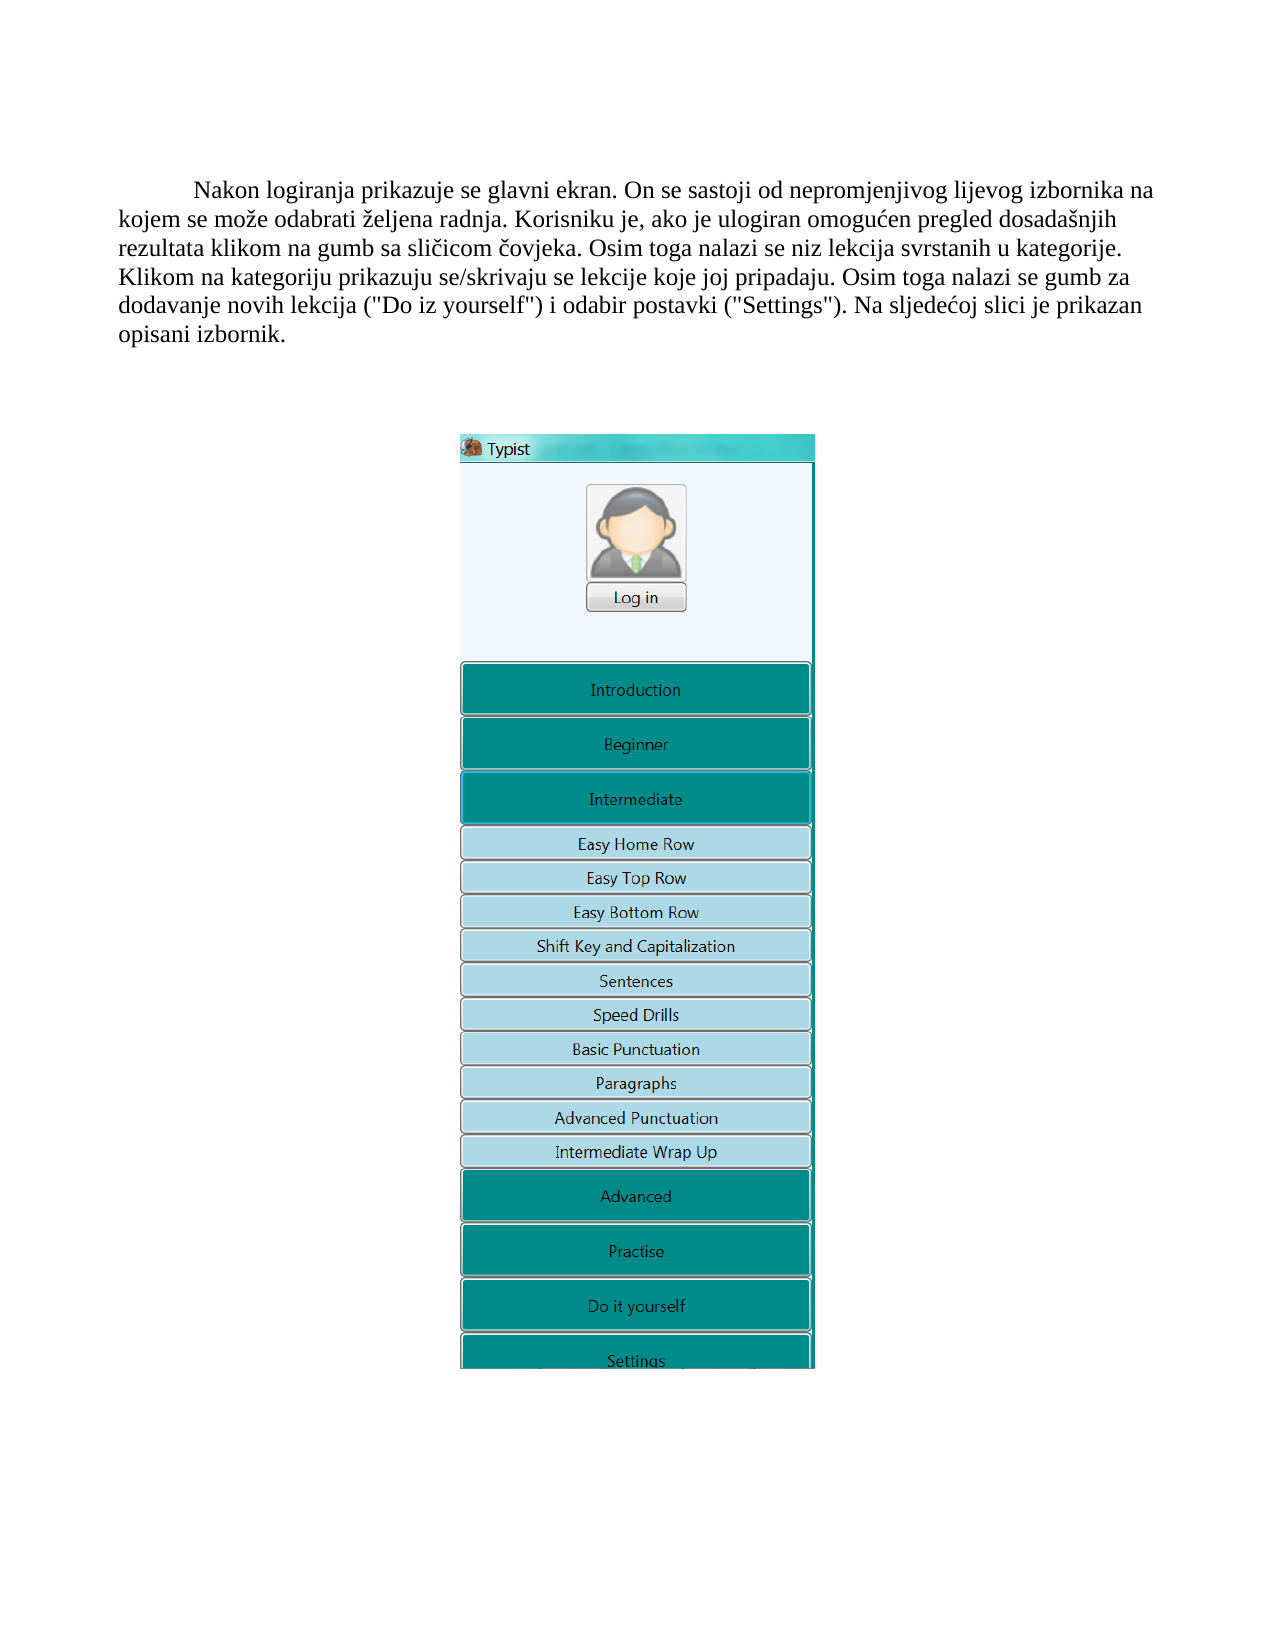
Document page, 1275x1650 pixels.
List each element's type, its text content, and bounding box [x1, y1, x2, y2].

picture [460, 434, 816, 1369]
text Nakon logiranja prikazuje se glavni ekran. On se sastoji od nepromjenjivog lijevog izbornika na kojem se može odabrati željena radnja. Korisniku je, ako je ulogiran omogućen pregled dosadašnjih rezultata klikom na gumb sa sličicom čovjeka. Osim toga nalazi se niz lekcija svrstanih u kategorije. Klikom na kategoriju prikazuju se/skrivaju se lekcije koje joj pripadaju. Osim toga nalazi se gumb za dodavanje novih lekcija ("Do iz yourself") i odabir postavki ("Settings"). Na sljedećoj slici je prikazan opisani izbornik. [118, 176, 1157, 348]
